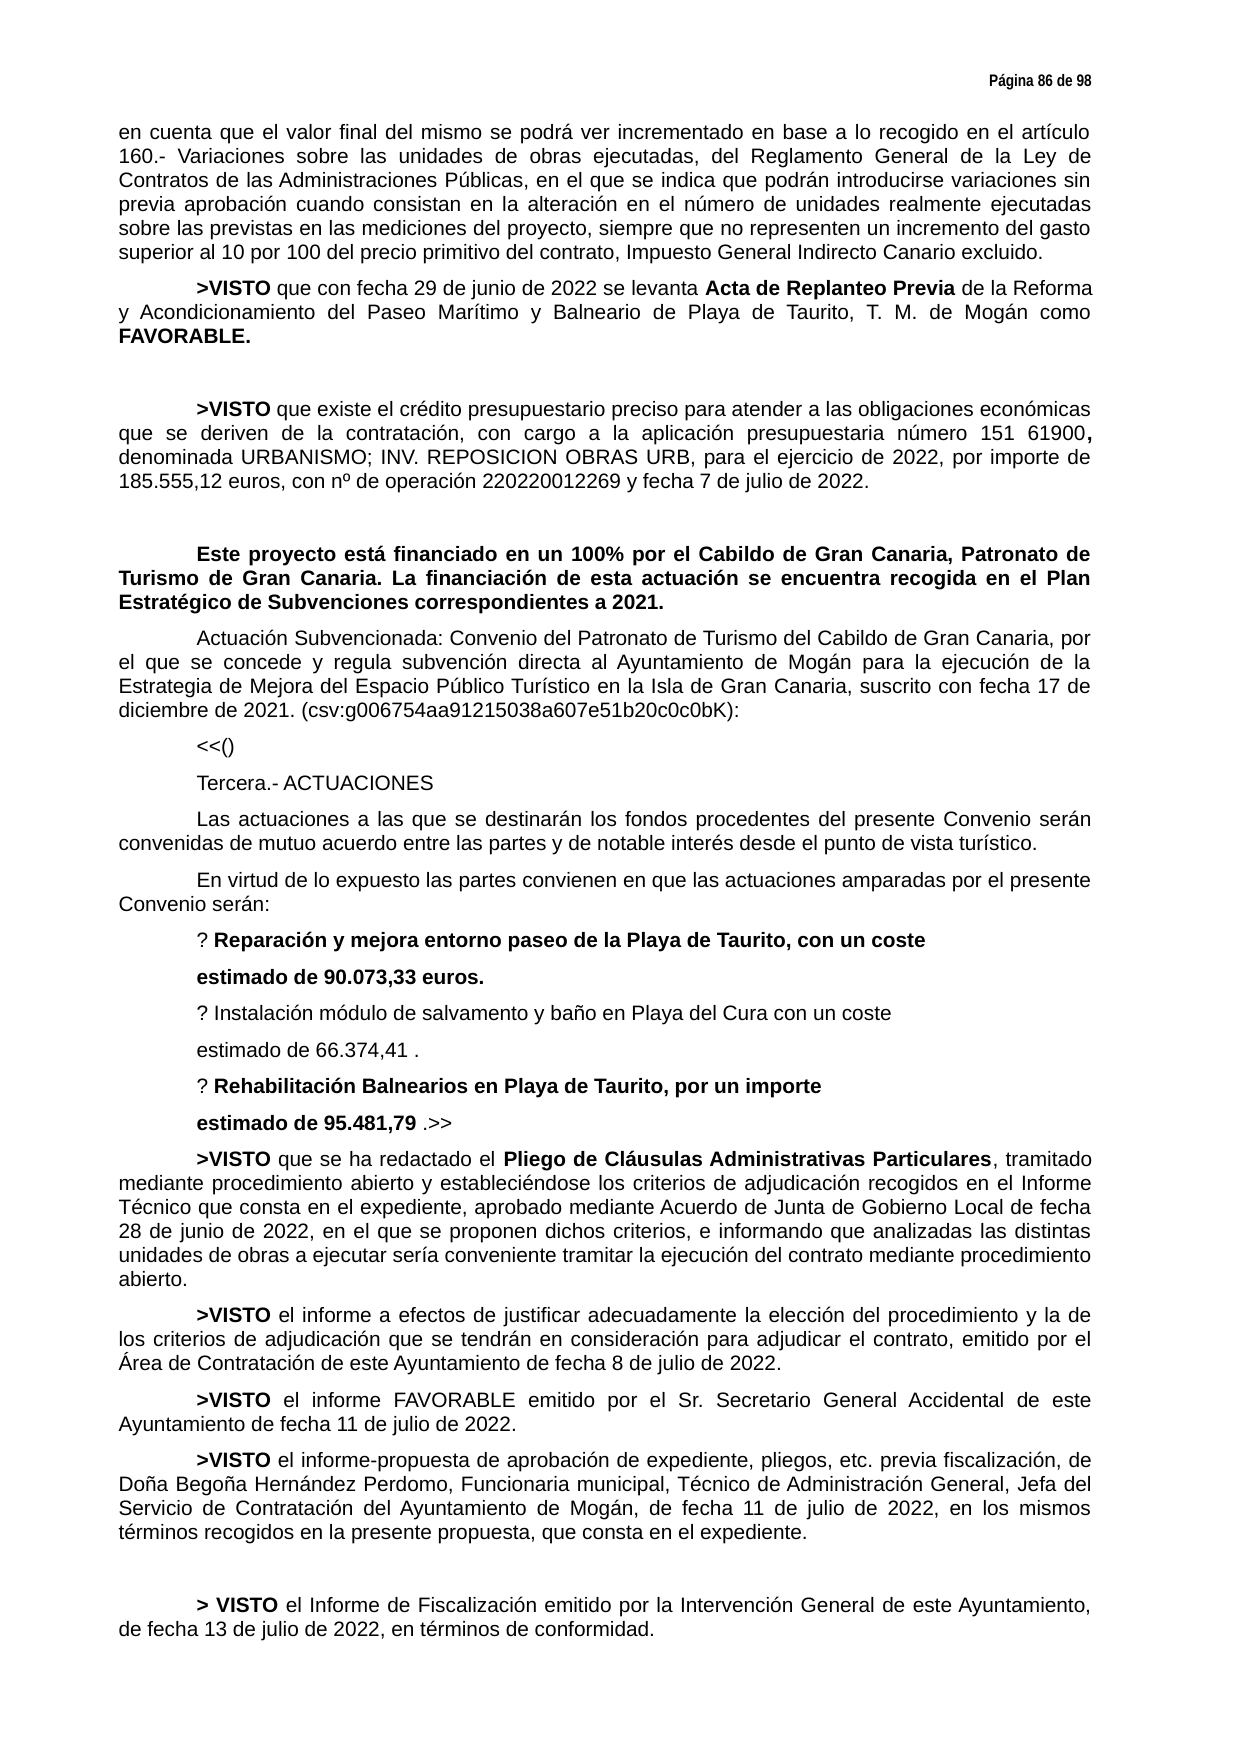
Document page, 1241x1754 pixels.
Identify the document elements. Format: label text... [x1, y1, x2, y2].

text estimado de 95.481,79 .>> [118, 1110, 1092, 1134]
text Las actuaciones a las que se destinarán los fondos procedentes del presente Convenio serán convenidas de mutuo acuerdo entre las partes y de notable interés desde el punto de vista turístico. [118, 807, 1092, 855]
text estimado de 66.374,41 . [118, 1037, 1092, 1061]
text >VISTO que con fecha 29 de junio de 2022 se levanta Acta de Replanteo Previa de la Reforma y Acondicionamiento del Paseo Marítimo y Balneario de Playa de Taurito, T. M. de Mogán como FAVORABLE. [118, 276, 1092, 348]
text Este proyecto está financiado en un 100% por el Cabildo de Gran Canaria, Patronato de Turismo de Gran Canaria. La financiación de esta actuación se encuentra recogida en el Plan Estratégico de Subvenciones correspondientes a 2021. [118, 542, 1092, 613]
text ? Reparación y mejora entorno paseo de la Playa de Taurito, con un coste [118, 928, 1092, 952]
text Actuación Subvencionada: Convenio del Patronato de Turismo del Cabildo de Gran Canaria, por el que se concede y regula subvención directa al Ayuntamiento de Mogán para la ejecución de la Estrategia de Mejora del Espacio Público Turístico en la Isla de Gran Canaria, suscrito con fecha 17 de diciembre de 2021. (csv:g006754aa91215038a607e51b20c0c0bK): [118, 626, 1092, 722]
text en cuenta que el valor final del mismo se podrá ver incrementado en base a lo recogido en el artículo 160.- Variaciones sobre las unidades de obras ejecutadas, del Reglamento General de la Ley de Contratos de las Administraciones Públicas, en el que se indica que podrán introducirse variaciones sin previa aprobación cuando consistan en la alteración en el número de unidades realmente ejecutadas sobre las previstas en las mediciones del proyecto, siempre que no representen un incremento del gasto superior al 10 por 100 del precio primitivo del contrato, Impuesto General Indirecto Canario excluido. [118, 120, 1092, 263]
text En virtud de lo expuesto las partes convienen en que las actuaciones amparadas por el presente Convenio serán: [118, 868, 1092, 916]
text ? Rehabilitación Balnearios en Playa de Taurito, por un importe [118, 1074, 1092, 1098]
text Tercera.- ACTUACIONES [118, 771, 1092, 795]
text estimado de 90.073,33 euros. [118, 964, 1092, 988]
text >VISTO el informe a efectos de justificar adecuadamente la elección del procedimiento y la de los criterios de adjudicación que se tendrán en consideración para adjudicar el contrato, emitido por el Área de Contratación de este Ayuntamiento de fecha 8 de julio de 2022. [118, 1303, 1092, 1375]
text ? Instalación módulo de salvamento y baño en Playa del Cura con un coste [118, 1001, 1092, 1025]
text >VISTO el informe-propuesta de aprobación de expediente, pliegos, etc. previa fiscalización, de Doña Begoña Hernández Perdomo, Funcionaria municipal, Técnico de Administración General, Jefa del Servicio de Contratación del Ayuntamiento de Mogán, de fecha 11 de julio de 2022, en los mismos términos recogidos en la presente propuesta, que consta en el expediente. [118, 1448, 1092, 1544]
text >VISTO que se ha redactado el Pliego de Cláusulas Administrativas Particulares, tramitado mediante procedimiento abierto y estableciéndose los criterios de adjudicación recogidos en el Informe Técnico que consta en el expediente, aprobado mediante Acuerdo de Junta de Gobierno Local de fecha 28 de junio de 2022, en el que se proponen dichos criterios, e informando que analizadas las distintas unidades de obras a ejecutar sería conveniente tramitar la ejecución del contrato mediante procedimiento abierto. [118, 1147, 1092, 1291]
text >VISTO que existe el crédito presupuestario preciso para atender a las obligaciones económicas que se deriven de la contratación, con cargo a la aplicación presupuestaria número 151 61900, denominada URBANISMO; INV. REPOSICION OBRAS URB, para el ejercicio de 2022, por importe de 185.555,12 euros, con nº de operación 220220012269 y fecha 7 de julio de 2022. [118, 397, 1092, 493]
text > VISTO el Informe de Fiscalización emitido por la Intervención General de este Ayuntamiento, de fecha 13 de julio de 2022, en términos de conformidad. [118, 1593, 1092, 1641]
text <<() [118, 734, 1092, 758]
text >VISTO el informe FAVORABLE emitido por el Sr. Secretario General Accidental de este Ayuntamiento de fecha 11 de julio de 2022. [118, 1387, 1092, 1435]
